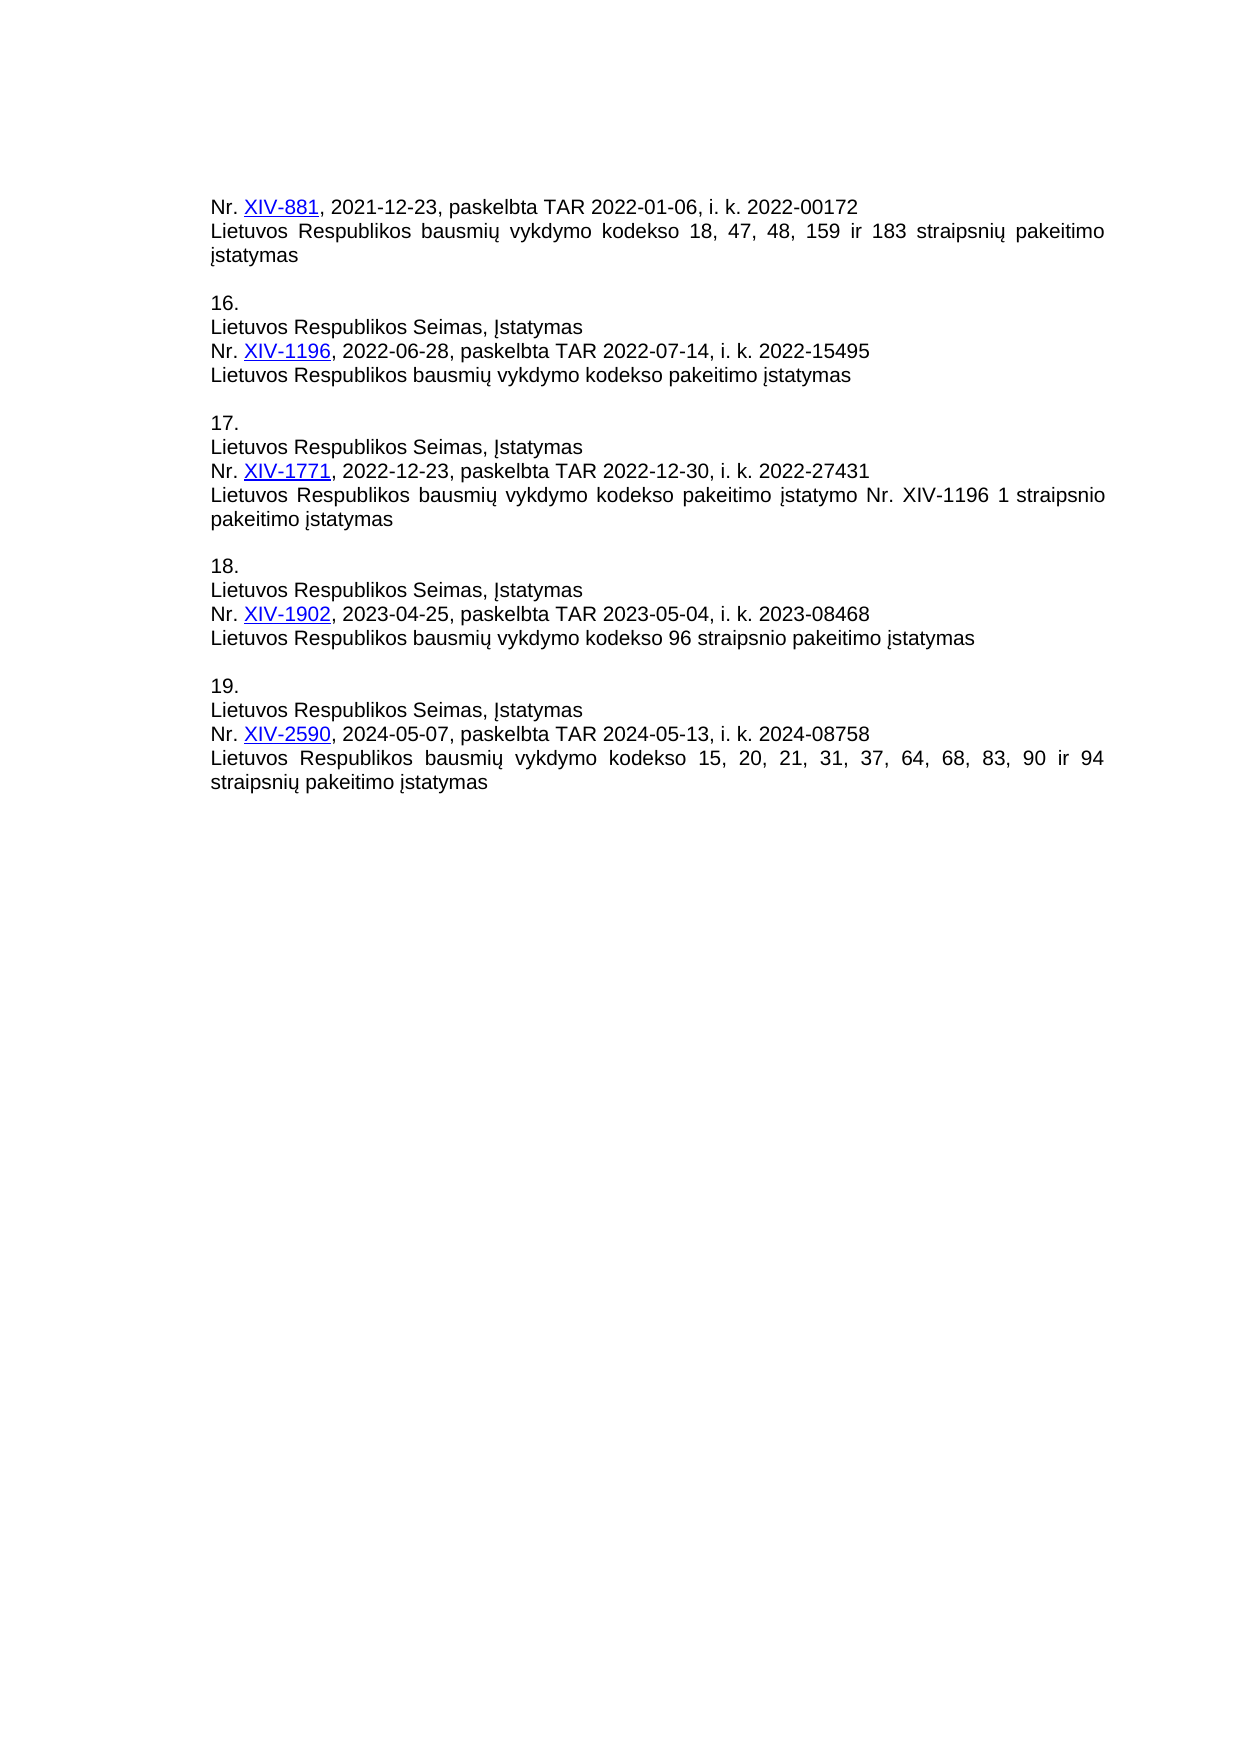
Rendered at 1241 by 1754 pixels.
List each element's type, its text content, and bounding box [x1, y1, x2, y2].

text Nr. XIV-1902, 2023-04-25, paskelbta TAR 2023-05-04, i. k. 2023-08468 [210, 602, 1105, 626]
text 17. [210, 411, 1105, 434]
text Lietuvos Respublikos bausmių vykdymo kodekso pakeitimo įstatymo Nr. XIV-1196 1 straipsnio pakeitimo įstatymas [210, 482, 1105, 530]
text Lietuvos Respublikos Seimas, Įstatymas [210, 698, 1105, 722]
text 16. [210, 291, 1105, 315]
text Lietuvos Respublikos bausmių vykdymo kodekso pakeitimo įstatymas [210, 363, 1105, 387]
text Lietuvos Respublikos bausmių vykdymo kodekso 96 straipsnio pakeitimo įstatymas [210, 626, 1105, 650]
text Nr. XIV-1771, 2022-12-23, paskelbta TAR 2022-12-30, i. k. 2022-27431 [210, 458, 1105, 482]
text Lietuvos Respublikos Seimas, Įstatymas [210, 315, 1105, 339]
text 19. [210, 674, 1105, 698]
text Lietuvos Respublikos bausmių vykdymo kodekso 15, 20, 21, 31, 37, 64, 68, 83, 90 ir 94 straipsnių pakeitimo įstatymas [210, 746, 1105, 794]
text Nr. XIV-1196, 2022-06-28, paskelbta TAR 2022-07-14, i. k. 2022-15495 [210, 339, 1105, 363]
text Lietuvos Respublikos Seimas, Įstatymas [210, 434, 1105, 458]
text Lietuvos Respublikos Seimas, Įstatymas [210, 578, 1105, 602]
text Nr. XIV-2590, 2024-05-07, paskelbta TAR 2024-05-13, i. k. 2024-08758 [210, 722, 1105, 746]
text 18. [210, 554, 1105, 578]
text Lietuvos Respublikos bausmių vykdymo kodekso 18, 47, 48, 159 ir 183 straipsnių pakeitimo įstatymas [210, 219, 1105, 267]
text Nr. XIV-881, 2021-12-23, paskelbta TAR 2022-01-06, i. k. 2022-00172 [210, 195, 1105, 219]
